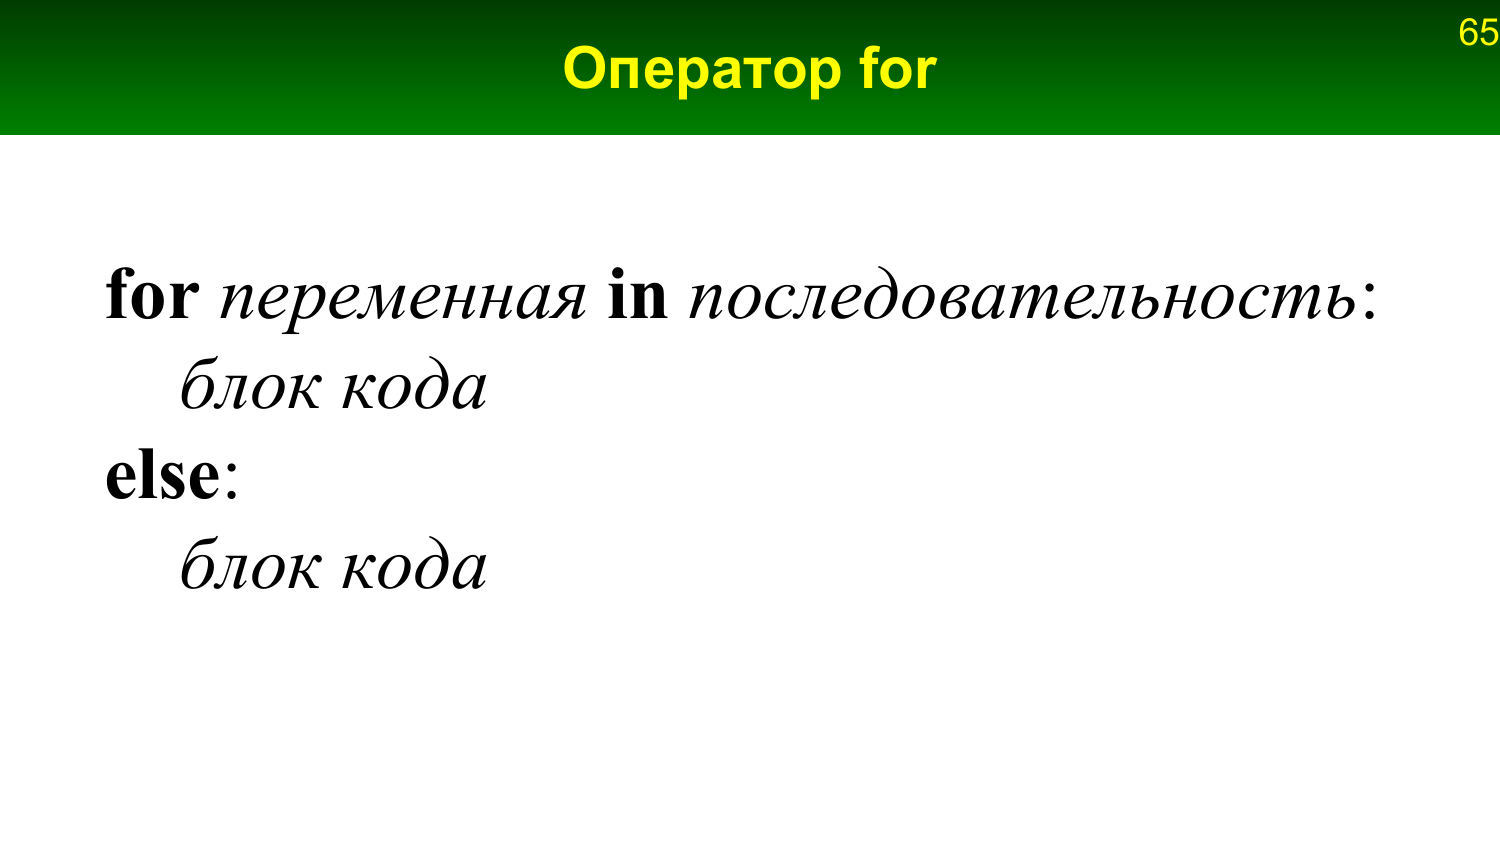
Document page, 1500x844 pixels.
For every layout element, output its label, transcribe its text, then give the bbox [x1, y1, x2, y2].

text_box for переменная in последовательность: блок кода else: блок кода [104, 236, 1396, 612]
title Оператор for [75, 0, 1426, 130]
